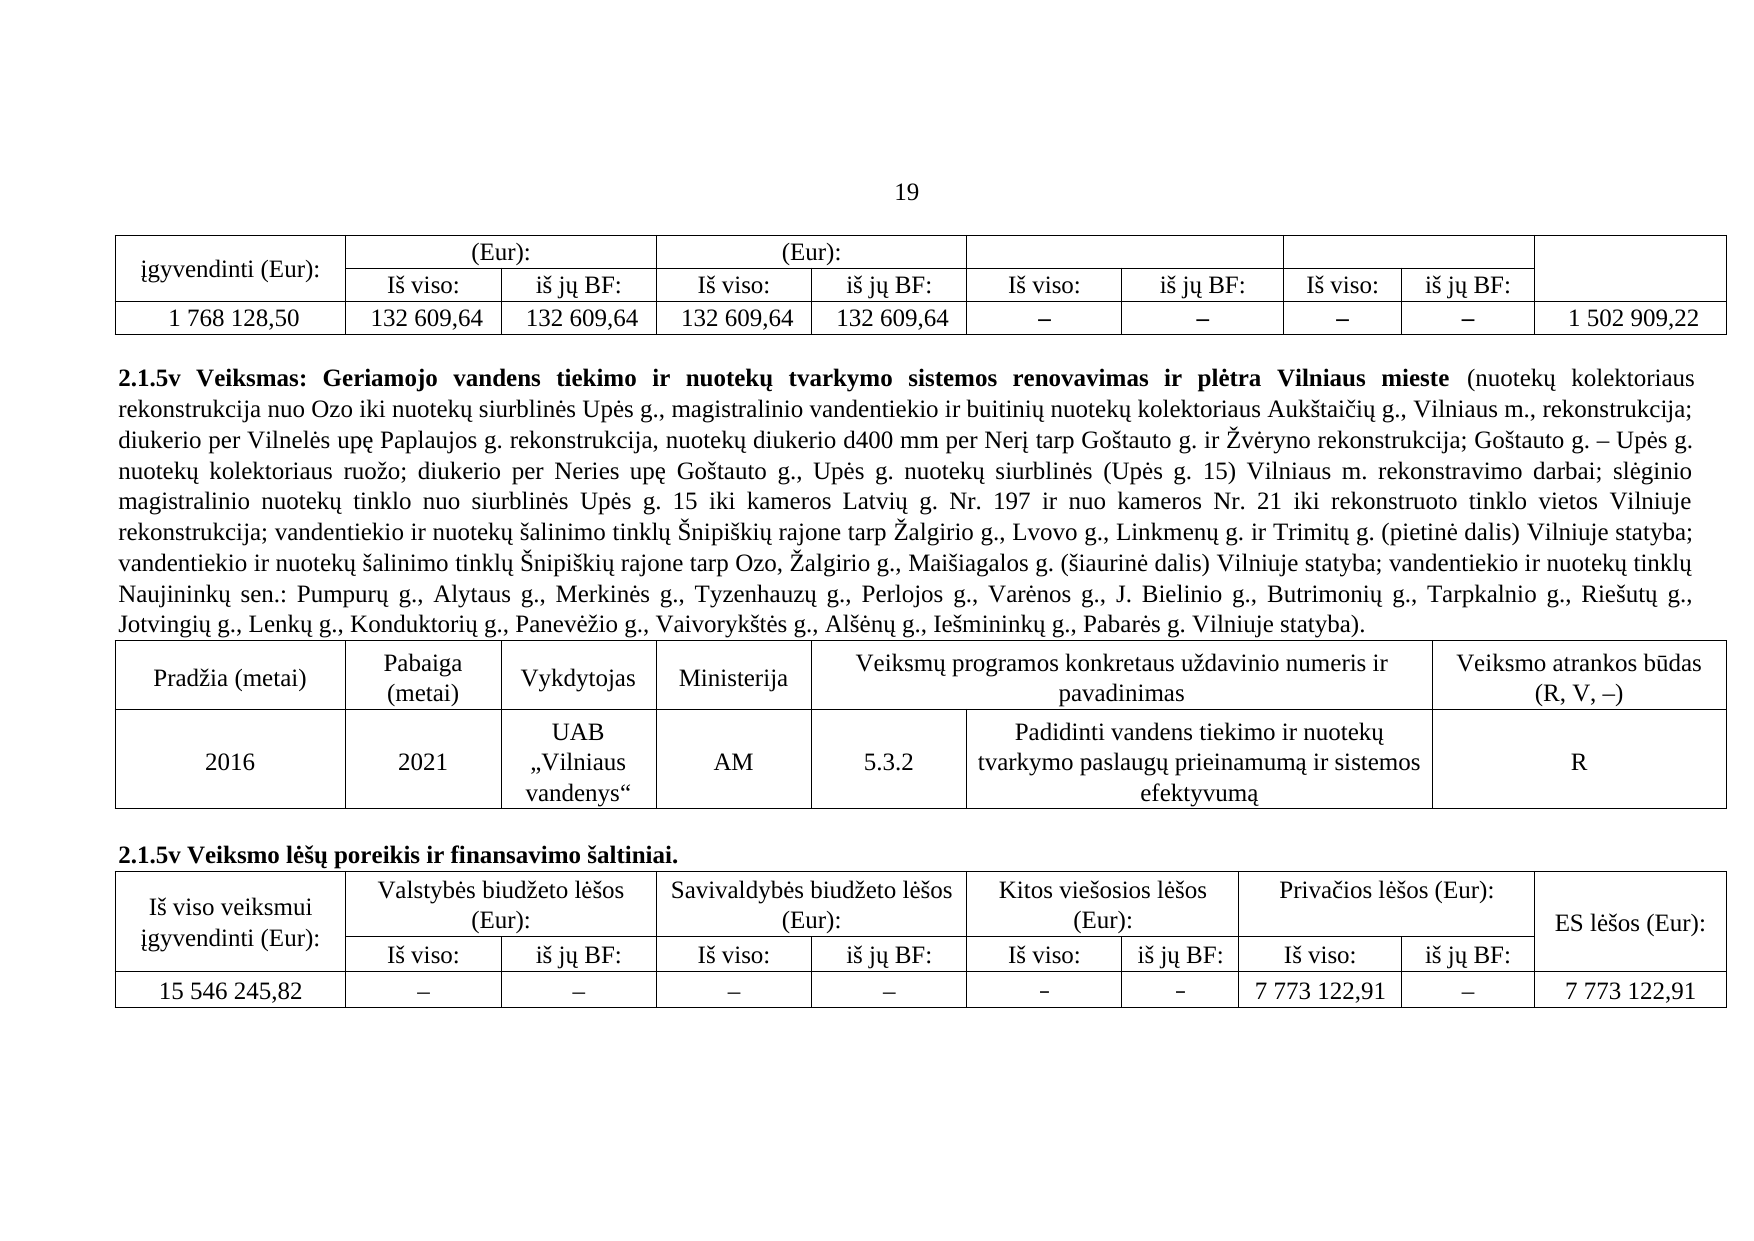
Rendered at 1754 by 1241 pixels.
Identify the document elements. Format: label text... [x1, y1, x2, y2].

table_cell Iš viso: [967, 937, 1121, 971]
table_cell Iš viso: [657, 269, 811, 301]
table_header Iš viso veiksmui įgyvendinti (Eur): [116, 872, 345, 971]
table_cell iš jų BF: [812, 269, 966, 301]
table_cell Iš viso: [1284, 269, 1401, 301]
table_cell R [1433, 710, 1726, 808]
table_cell AM [657, 710, 811, 808]
table_cell iš jų BF: [502, 937, 656, 971]
table_cell 2021 [346, 710, 501, 808]
table_cell – [812, 972, 966, 1007]
table_header [1284, 236, 1534, 268]
table_cell – [1402, 972, 1534, 1007]
table_cell 7 773 122,91 [1535, 972, 1726, 1007]
text 2.1.5v Veiksmo lėšų poreikis ir finansavimo šaltiniai. [118, 840, 1695, 869]
table_cell – [1122, 302, 1283, 334]
table_header Ministerija [657, 641, 811, 709]
table_cell – [967, 972, 1121, 1007]
table_header Savivaldybės biudžeto lėšos (Eur): [657, 872, 966, 936]
table_cell UAB „Vilniaus vandenys“ [502, 710, 656, 808]
table_cell iš jų BF: [1122, 937, 1238, 971]
table_header įgyvendinti (Eur): [116, 236, 345, 301]
table_header [967, 236, 1283, 268]
text 2.1.5v Veiksmas: Geriamojo vandens tiekimo ir nuotekų tvarkymo sistemos renovavimas ir plėtra Vilniaus mieste (nuotekų kolektoriaus rekonstrukcija nuo Ozo iki nuotekų siurblinės Upės g., magistralinio vandentiekio ir buitinių nuotekų kolektoriaus Aukštaičių g., Vilniaus m., rekonstrukcija; diukerio per Vilnelės upę Paplaujos g. rekonstrukcija, nuotekų diukerio d400 mm per Nerį tarp Goštauto g. ir Žvėryno rekonstrukcija; Goštauto g. – Upės g. nuotekų kolektoriaus ruožo; diukerio per Neries upę Goštauto g., Upės g. nuotekų siurblinės (Upės g. 15) Vilniaus m. rekonstravimo darbai; slėginio magistralinio nuotekų tinklo nuo siurblinės Upės g. 15 iki kameros Latvių g. Nr. 197 ir nuo kameros Nr. 21 iki rekonstruoto tinklo vietos Vilniuje rekonstrukcija; vandentiekio ir nuotekų šalinimo tinklų Šnipiškių rajone tarp Žalgirio g., Lvovo g., Linkmenų g. ir Trimitų g. (pietinė dalis) Vilniuje statyba; vandentiekio ir nuotekų šalinimo tinklų Šnipiškių rajone tarp Ozo, Žalgirio g., Maišiagalos g. (šiaurinė dalis) Vilniuje statyba; vandentiekio ir nuotekų tinklų Naujininkų sen.: Pumpurų g., Alytaus g., Merkinės g., Tyzenhauzų g., Perlojos g., Varėnos g., J. Bielinio g., Butrimonių g., Tarpkalnio g., Riešutų g., Jotvingių g., Lenkų g., Konduktorių g., Panevėžio g., Vaivorykštės g., Alšėnų g., Iešmininkų g., Pabarės g. Vilniuje statyba). [118, 363, 1695, 638]
table_header ES lėšos (Eur): [1535, 872, 1726, 971]
table_cell 15 546 245,82 [116, 972, 345, 1007]
table_cell – [1402, 302, 1534, 334]
table_cell 2016 [116, 710, 345, 808]
table_header [1535, 236, 1726, 301]
table_cell iš jų BF: [1402, 937, 1534, 971]
table_cell 1 768 128,50 [116, 302, 345, 334]
table_cell – [1122, 972, 1238, 1007]
table_cell iš jų BF: [502, 269, 656, 301]
table_cell iš jų BF: [1122, 269, 1283, 301]
table_cell – [1284, 302, 1401, 334]
table_header (Eur): [657, 236, 966, 268]
table_header Valstybės biudžeto lėšos (Eur): [346, 872, 656, 936]
table_cell 132 609,64 [502, 302, 656, 334]
table_cell 132 609,64 [346, 302, 501, 334]
table_cell – [967, 302, 1121, 334]
table_header Kitos viešosios lėšos (Eur): [967, 872, 1238, 936]
table_cell Iš viso: [967, 269, 1121, 301]
table_header Vykdytojas [502, 641, 656, 709]
table_cell – [657, 972, 811, 1007]
table_cell – [346, 972, 501, 1007]
table_cell Padidinti vandens tiekimo ir nuotekų tvarkymo paslaugų prieinamumą ir sistemos efektyvumą [967, 710, 1432, 808]
table_cell – [502, 972, 656, 1007]
table_header (Eur): [346, 236, 656, 268]
table_cell 1 502 909,22 [1535, 302, 1726, 334]
table_header Veiksmo atrankos būdas (R, V, –) [1433, 641, 1726, 709]
table_cell iš jų BF: [1402, 269, 1534, 301]
table_header Veiksmų programos konkretaus uždavinio numeris ir pavadinimas [812, 641, 1432, 709]
table_header Pradžia (metai) [116, 641, 345, 709]
table_cell iš jų BF: [812, 937, 966, 971]
table_header Pabaiga (metai) [346, 641, 501, 709]
table_cell 7 773 122,91 [1239, 972, 1401, 1007]
table_cell 132 609,64 [812, 302, 966, 334]
table_cell Iš viso: [1239, 937, 1401, 971]
table_cell Iš viso: [346, 269, 501, 301]
table_cell 132 609,64 [657, 302, 811, 334]
table_cell Iš viso: [657, 937, 811, 971]
table_cell Iš viso: [346, 937, 501, 971]
table_header Privačios lėšos (Eur): [1239, 872, 1534, 936]
table_cell 5.3.2 [812, 710, 966, 808]
